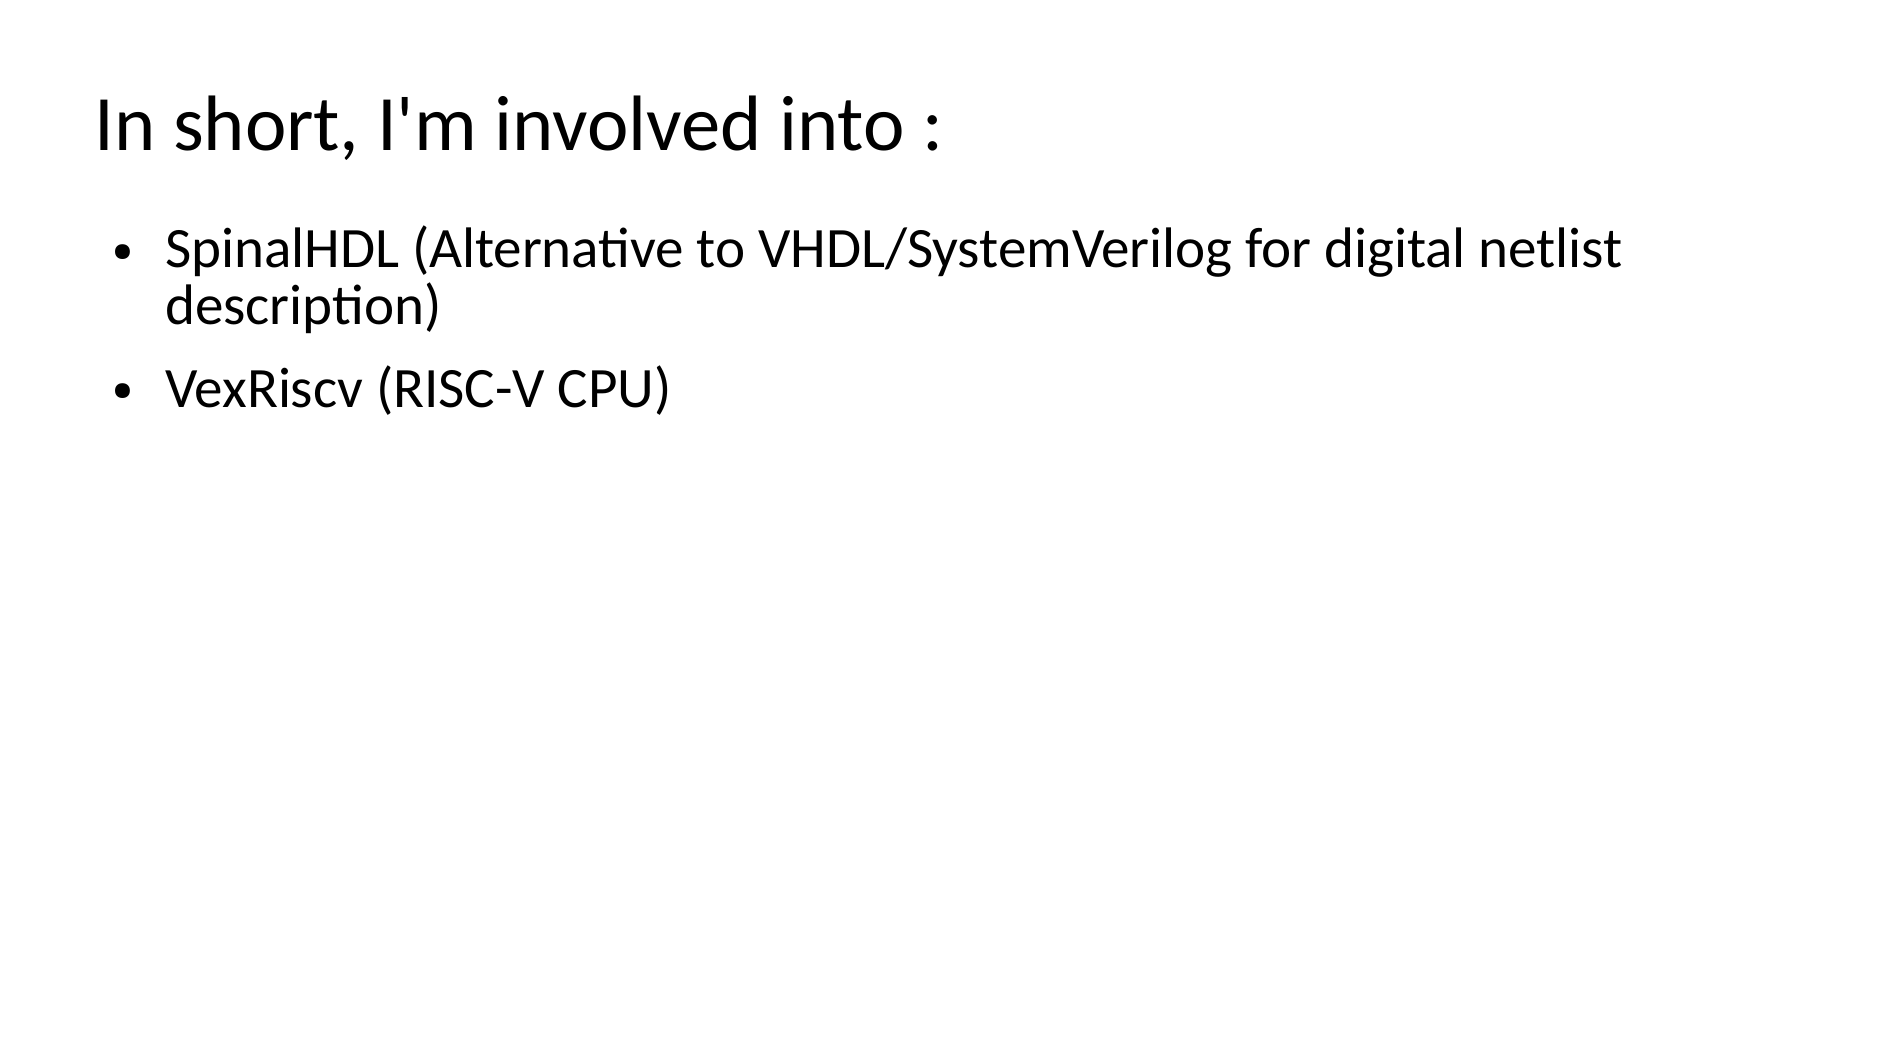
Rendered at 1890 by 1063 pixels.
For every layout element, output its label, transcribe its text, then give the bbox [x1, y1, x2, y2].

title In short, I'm involved into : [94, 42, 1796, 220]
list SpinalHDL (Alternative to VHDL/SystemVerilog for digital netlist description) VexRiscv (RISC-V CPU) [94, 225, 1843, 1063]
